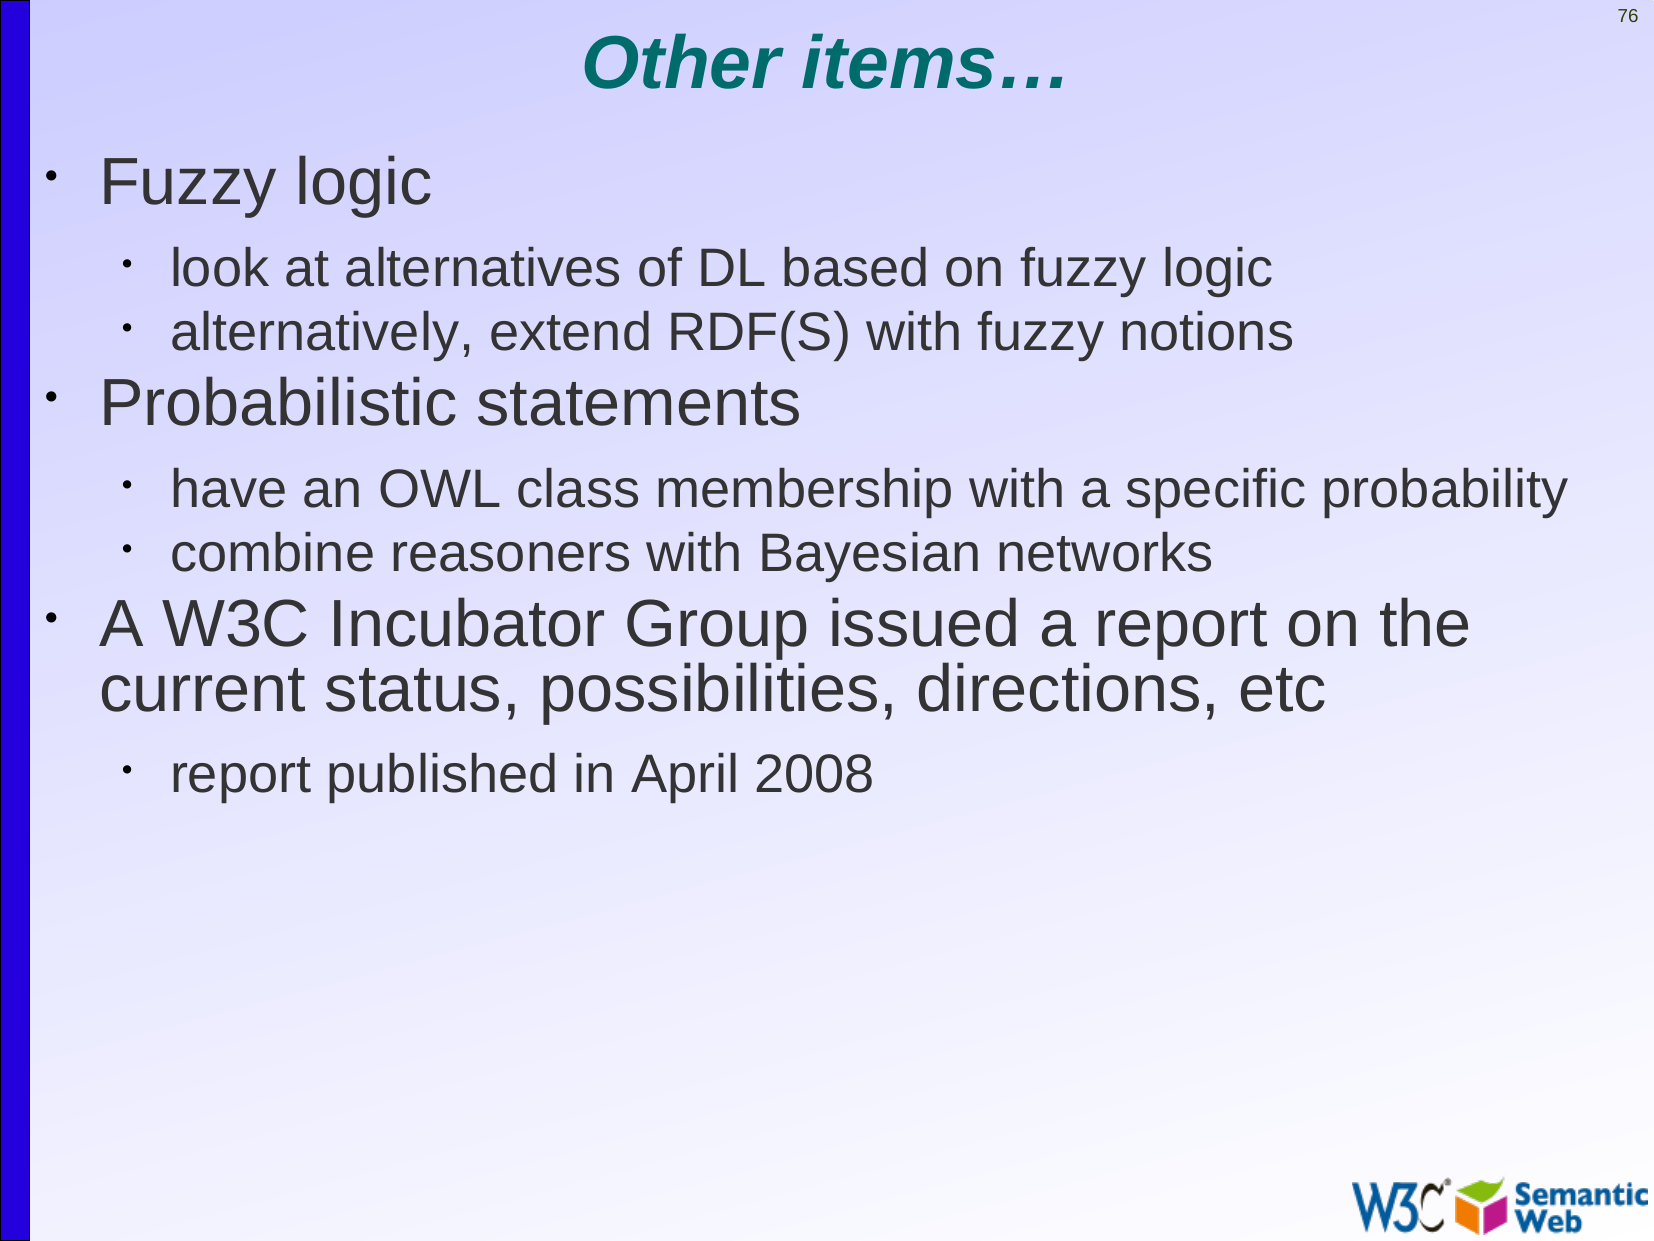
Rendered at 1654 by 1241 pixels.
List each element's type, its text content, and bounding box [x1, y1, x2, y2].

title Other items… [0, 5, 1654, 125]
picture [1352, 1175, 1648, 1235]
list Fuzzy logic look at alternatives of DL based on fuzzy logic alternatively, extend RDF(S) with fuzzy notions Probabilistic statements have an OWL class membership with a specific probability combine reasoners with Bayesian networks A W3C Incubator Group issued a report on the current status, possibilities, directions, etc report published in April 2008 [29, 147, 1624, 1119]
